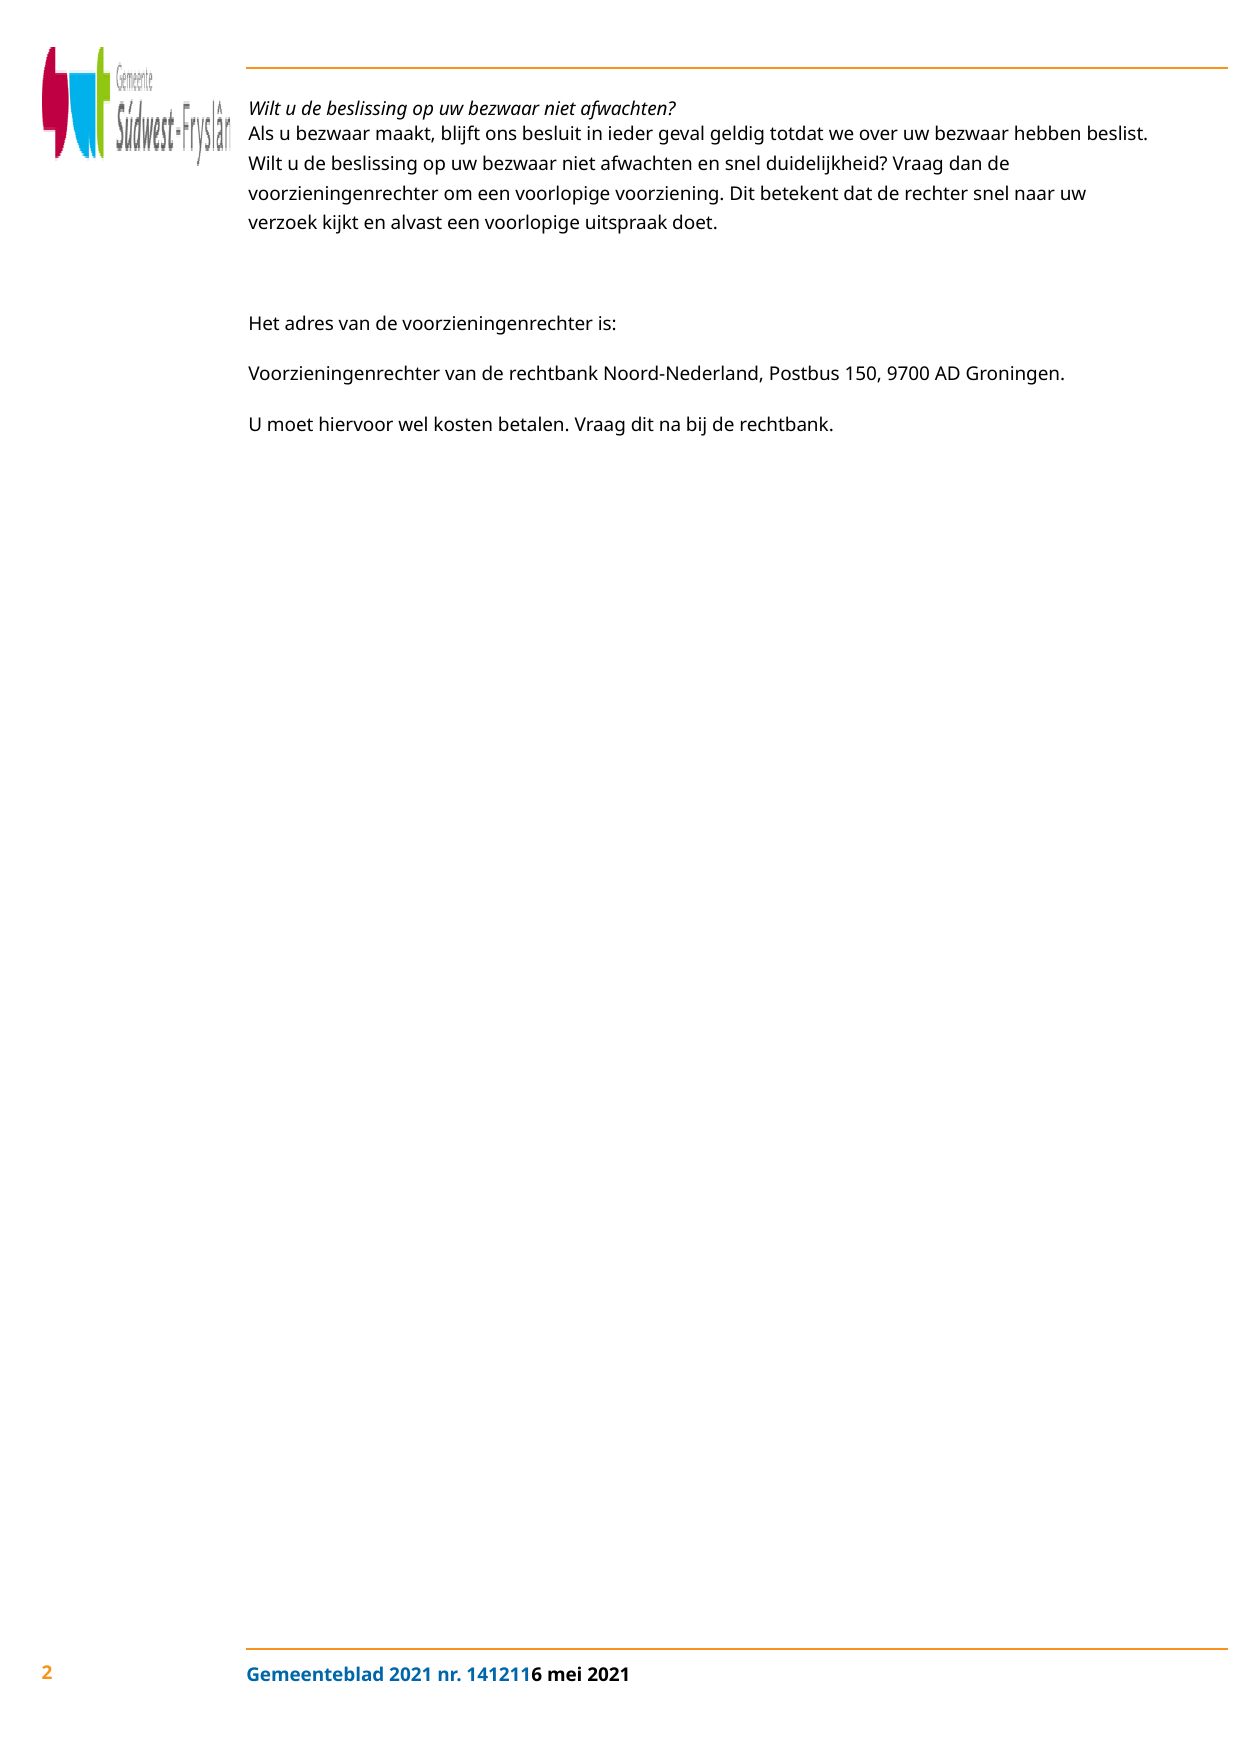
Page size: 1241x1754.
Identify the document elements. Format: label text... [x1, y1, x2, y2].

text U moet hiervoor wel kosten betalen. Vraag dit na bij de rechtbank. [248, 411, 1152, 437]
text Het adres van de voorzieningenrechter is: [248, 310, 1152, 336]
text Als u bezwaar maakt, blijft ons besluit in ieder geval geldig totdat we over uw bezwaar hebben beslist. Wilt u de beslissing op uw bezwaar niet afwachten en snel duidelijkheid? Vraag dan de voorzieningenrechter om een voorlopige voorziening. Dit betekent dat de rechter snel naar uw verzoek kijkt en alvast een voorlopige uitspraak doet. [248, 121, 1152, 235]
text Voorzieningenrechter van de rechtbank Noord-Nederland, Postbus 150, 9700 AD Groningen. [248, 361, 1152, 386]
picture [41, 47, 231, 172]
text Wilt u de beslissing op uw bezwaar niet afwachten? [248, 95, 1152, 121]
